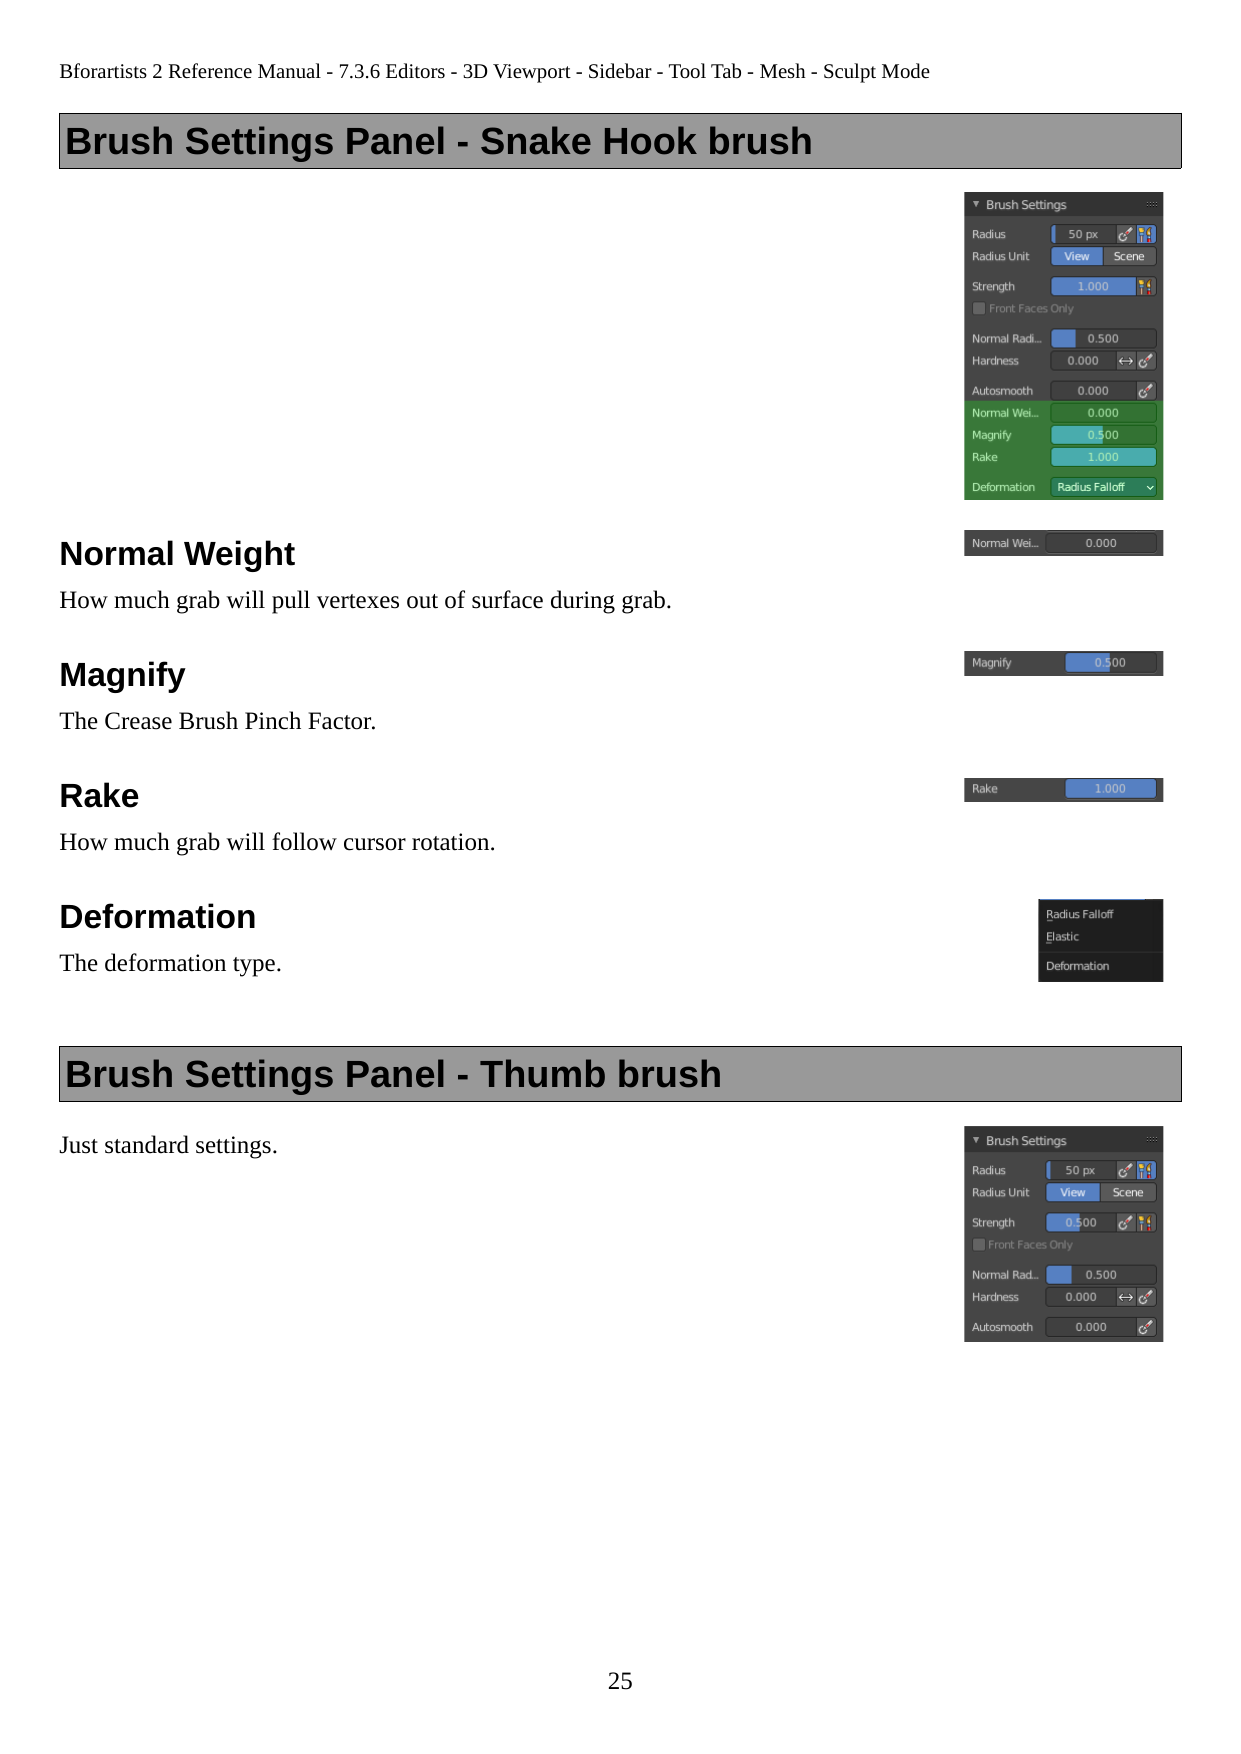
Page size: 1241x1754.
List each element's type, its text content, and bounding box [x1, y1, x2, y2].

picture [964, 651, 1164, 676]
picture [964, 530, 1164, 556]
text The deformation type. [59, 948, 1038, 977]
text How much grab will follow cursor rotation. [59, 827, 1181, 856]
text [1164, 948, 1181, 977]
text The Crease Brush Pinch Factor. [59, 706, 1181, 735]
picture [964, 1126, 1164, 1342]
picture [964, 192, 1164, 500]
subtitle Rake [59, 776, 1181, 814]
text [1164, 1130, 1181, 1159]
picture [1038, 899, 1164, 982]
picture [964, 778, 1164, 802]
text Just standard settings. [59, 1130, 964, 1159]
table_header Brush Settings Panel - Snake Hook brush [60, 114, 1181, 168]
subtitle Magnify [59, 655, 1181, 693]
subtitle Deformation [59, 897, 1181, 936]
subtitle Normal Weight [59, 534, 1181, 572]
text How much grab will pull vertexes out of surface during grab. [59, 585, 1181, 614]
table_header Brush Settings Panel - Thumb brush [60, 1047, 1181, 1101]
